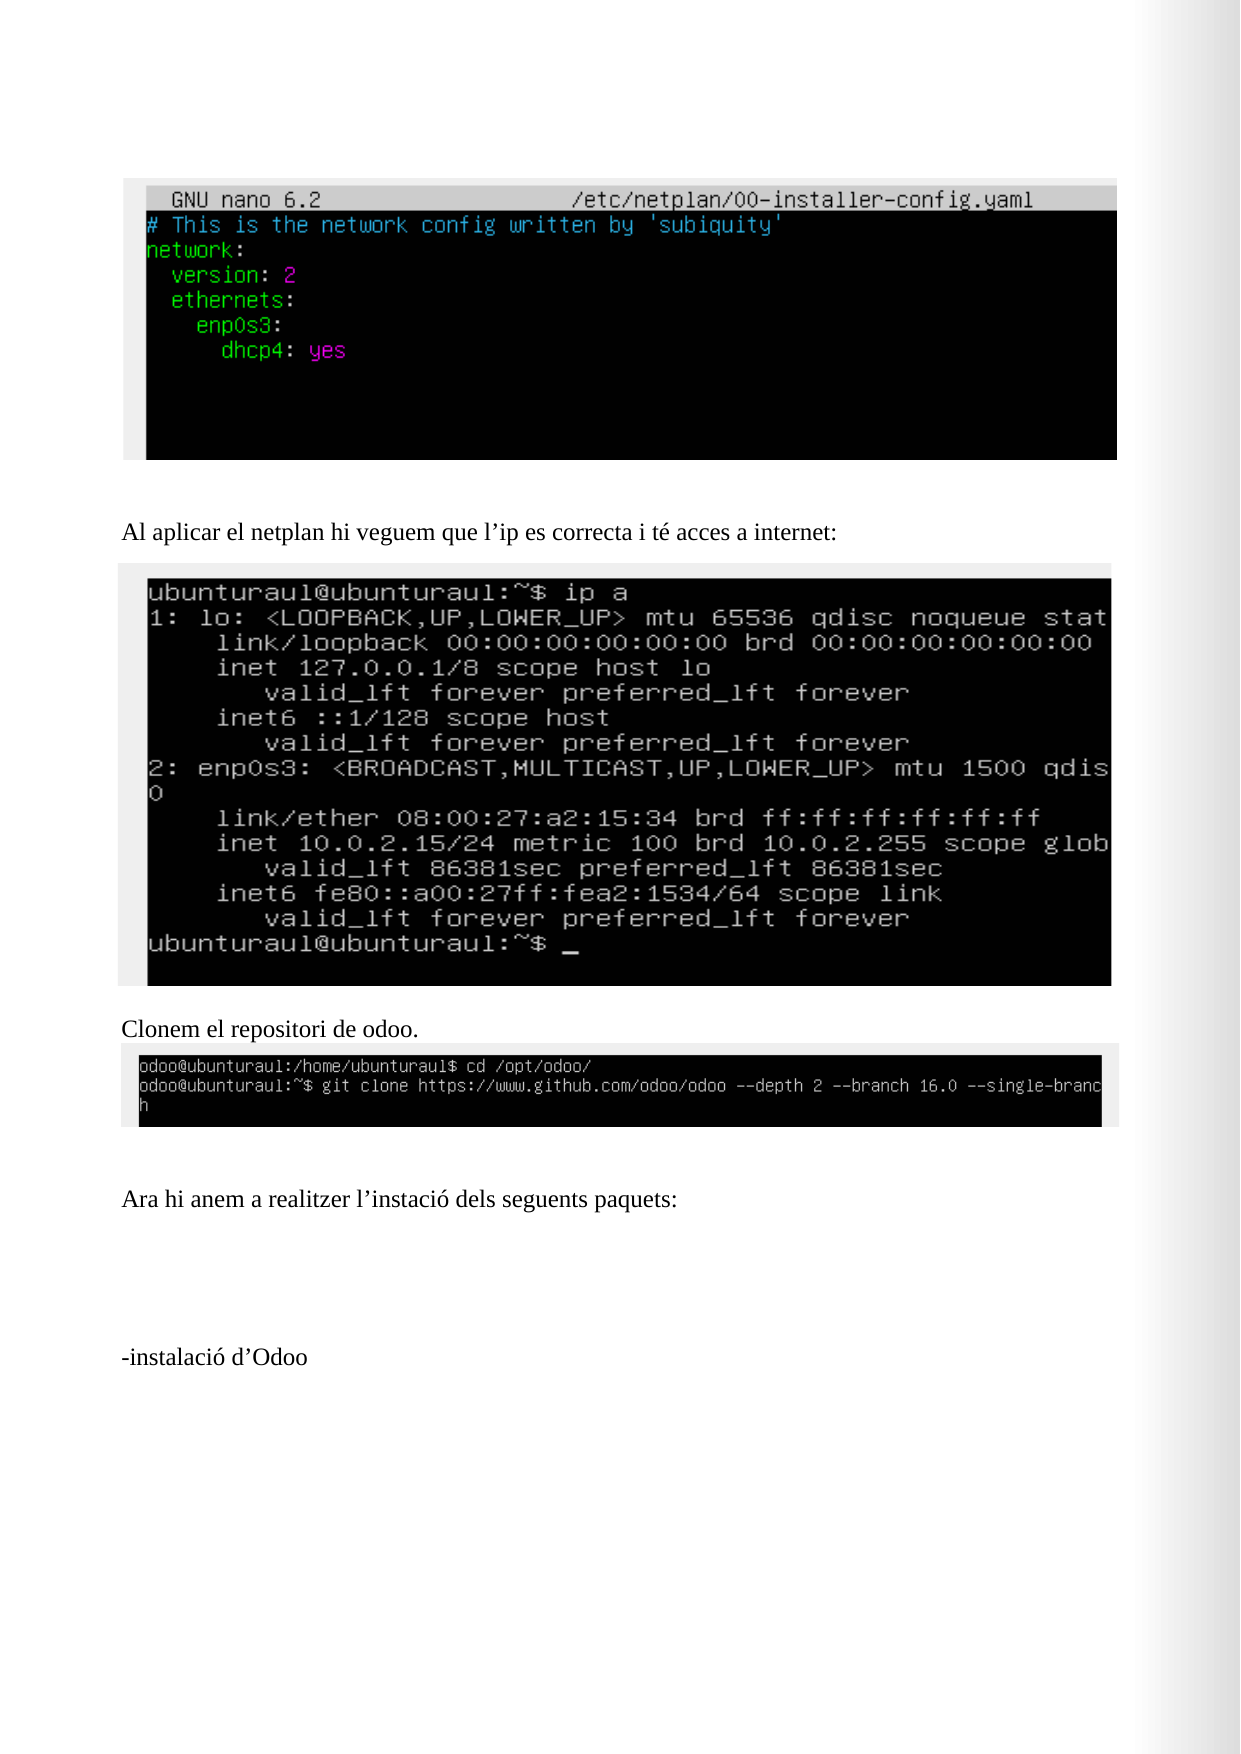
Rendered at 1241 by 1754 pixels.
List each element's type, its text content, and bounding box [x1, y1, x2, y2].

text Ara hi anem a realitzer l’instació dels seguents paquets: [121, 1184, 1119, 1212]
text Clonem el repositori de odoo. [121, 1014, 1119, 1043]
picture [123, 178, 1117, 460]
picture [117, 563, 1112, 986]
picture [121, 1043, 1120, 1127]
text Al aplicar el netplan hi veguem que l’ip es correcta i té acces a internet: [121, 517, 1119, 546]
text -instalació d’Odoo [121, 1342, 1119, 1371]
